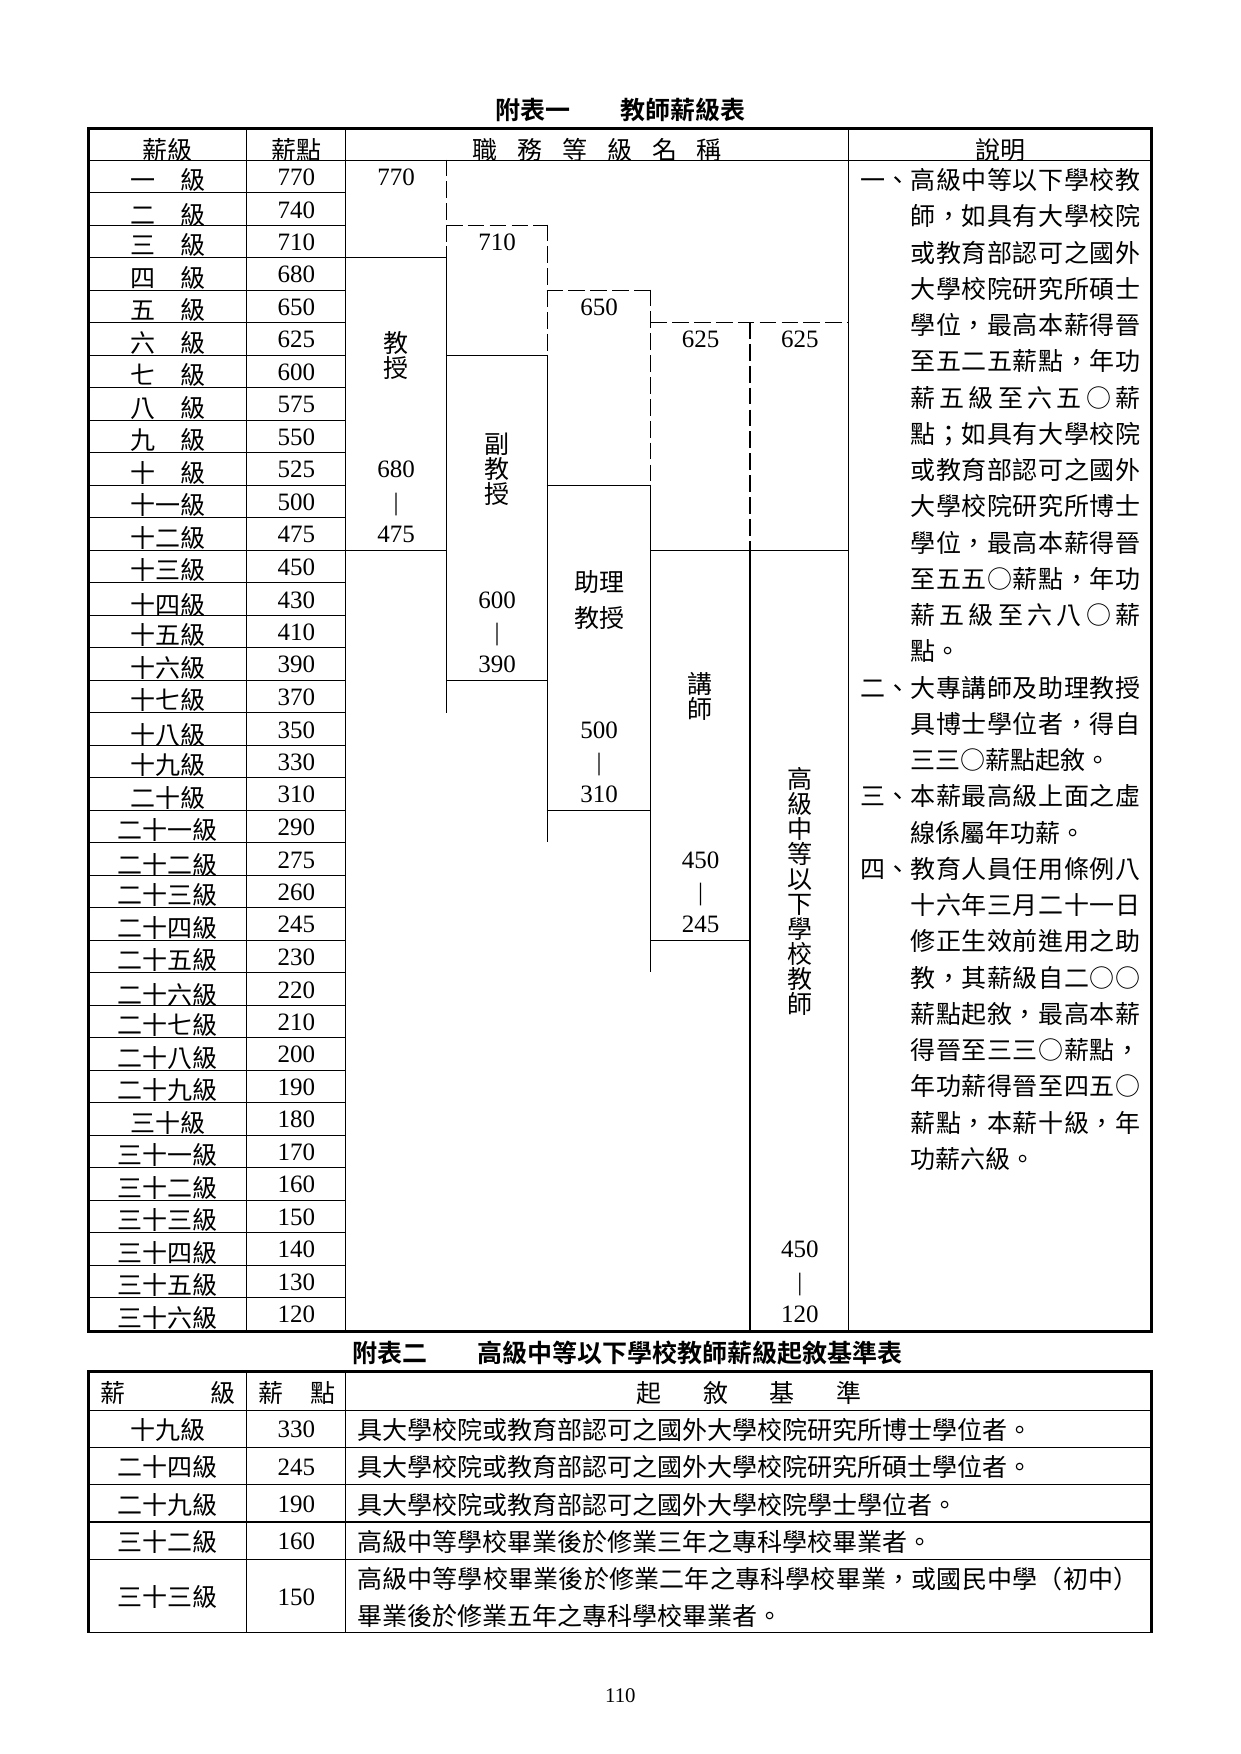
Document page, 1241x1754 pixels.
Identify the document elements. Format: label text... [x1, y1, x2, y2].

table_cell [447, 257, 547, 289]
table_cell 625 [750, 322, 848, 354]
table_cell 770 [247, 161, 345, 192]
table_cell [447, 322, 547, 354]
table_cell [346, 225, 446, 257]
table_cell 230 [247, 941, 345, 972]
table_cell 二十四級 [90, 1448, 246, 1484]
table_header 職務等級名稱 [346, 130, 848, 159]
table_cell [548, 452, 651, 484]
table_cell 二十九級 [90, 1485, 246, 1521]
table_cell 十四級 [90, 583, 246, 614]
table_cell | [751, 1265, 848, 1297]
table_cell 500 [247, 486, 345, 517]
table_cell [750, 387, 848, 419]
table_header 薪點 [247, 1373, 345, 1409]
table_cell [548, 355, 651, 387]
table_cell 三十三級 [90, 1201, 246, 1232]
table_header 說明 [849, 130, 1150, 159]
table_cell [750, 420, 848, 452]
table_cell 三十二級 [90, 1168, 246, 1199]
table_cell 120 [247, 1298, 345, 1329]
table_cell 330 [247, 746, 345, 777]
table_cell 130 [247, 1266, 345, 1297]
table_cell 410 [247, 616, 345, 647]
table_cell 具大學校院或教育部認可之國外大學校院學士學位者。 [346, 1485, 1150, 1521]
table_cell 高級中等以下學校教師 [751, 551, 848, 1232]
table_cell 600 [247, 356, 345, 387]
table_cell 十一級 [90, 486, 246, 517]
table_cell 十 級 [90, 453, 246, 484]
table_cell [547, 811, 651, 1329]
table_cell 430 [247, 583, 345, 614]
table_cell 三十六級 [90, 1298, 246, 1329]
table_cell 350 [247, 713, 345, 744]
table_cell 三 級 [90, 226, 246, 257]
table_cell 三十四級 [90, 1233, 246, 1264]
table_cell 190 [247, 1485, 345, 1521]
table_cell 575 [247, 388, 345, 419]
table_cell | [548, 745, 650, 777]
table_cell 十七級 [90, 681, 246, 712]
table_cell 650 [547, 290, 651, 322]
table_cell [750, 485, 848, 517]
table_cell 四 級 [90, 258, 246, 289]
table_cell 三十三級 [90, 1560, 246, 1632]
table_cell 390 [447, 647, 547, 679]
table_cell 450 [651, 842, 749, 874]
table_cell 245 [247, 908, 345, 939]
table_cell | [447, 615, 547, 647]
table_cell 245 [651, 907, 749, 939]
table_cell [750, 452, 848, 484]
table_cell 160 [247, 1523, 345, 1559]
table_cell 330 [247, 1411, 345, 1447]
table_cell 二十三級 [90, 876, 246, 907]
table_cell 高級中等學校畢業後於修業二年之專科學校畢業，或國民中學（初中）畢業後於修業五年之專科學校畢業者。 [346, 1560, 1150, 1632]
table_cell 十九級 [90, 1411, 246, 1447]
table_cell [750, 517, 848, 549]
table_cell [750, 355, 848, 387]
table_cell [651, 485, 750, 517]
table_cell 770 [346, 161, 446, 192]
table_cell 九 級 [90, 421, 246, 452]
table_cell 140 [247, 1233, 345, 1264]
table_cell [750, 161, 848, 322]
table_cell 二十九級 [90, 1071, 246, 1102]
table_cell [651, 452, 750, 484]
text 附表二 高級中等以下學校教師薪級起敘基準表 [89, 1333, 1167, 1370]
table_cell [651, 161, 750, 322]
table_cell 三十級 [90, 1103, 246, 1134]
table_cell | [346, 485, 446, 517]
table_cell 500 [548, 712, 650, 744]
table_cell 120 [751, 1297, 848, 1329]
table_cell 525 [247, 453, 345, 484]
table_cell 390 [247, 648, 345, 679]
table_cell 二十八級 [90, 1038, 246, 1069]
table_cell 475 [346, 517, 446, 549]
table_cell 七 級 [90, 356, 246, 387]
table_cell [548, 387, 651, 419]
table_cell 二十二級 [90, 843, 246, 874]
table_cell 245 [247, 1448, 345, 1484]
table_cell 十二級 [90, 518, 246, 549]
table_cell 二十六級 [90, 973, 246, 1004]
table_cell 625 [247, 323, 345, 354]
table_cell 475 [247, 518, 345, 549]
table_cell 625 [651, 322, 750, 354]
table_cell 五 級 [90, 291, 246, 322]
table_cell 600 [447, 582, 547, 614]
table_cell 150 [247, 1201, 345, 1232]
table_cell 一 級 [90, 161, 246, 192]
table_cell 六 級 [90, 323, 246, 354]
table_cell 八 級 [90, 388, 246, 419]
table_cell 170 [247, 1136, 345, 1167]
table_cell 高級中等以下學校教師，如具有大學校院或教育部認可之國外大學校院研究所碩士學位，最高本薪得晉至五二五薪點，年功薪五級至六五○薪點；如具有大學校院或教育部認可之國外大學校院研究所博士學位，最高本薪得晉至五五○薪點，年功薪五級至六八○薪點。 大專講師及助理教授具博士學位者，得自三三○薪點起敘。 本薪最高級上面之虛線係屬年功薪。 教育人員任用條例八十六年三月二十一日修正生效前進用之助教，其薪級自二○○薪點起敘，最高本薪得晉至三三○薪點，年功薪得晉至四五○薪點，本薪十級，年功薪六級。 [849, 161, 1150, 1329]
table_header 起敘基準 [346, 1373, 1150, 1409]
table_cell 200 [247, 1038, 345, 1069]
table_cell 二十五級 [90, 941, 246, 972]
table_cell [346, 192, 446, 224]
table_cell 三十一級 [90, 1136, 246, 1167]
table_cell 550 [247, 421, 345, 452]
table_cell 具大學校院或教育部認可之國外大學校院研究所博士學位者。 [346, 1411, 1150, 1447]
table_cell 高級中等學校畢業後於修業三年之專科學校畢業者。 [346, 1523, 1150, 1559]
table_cell 二十七級 [90, 1006, 246, 1037]
table_header 薪點 [247, 130, 345, 159]
table_cell 副教授 [447, 356, 547, 582]
table_cell 740 [247, 193, 345, 224]
table_cell 370 [247, 681, 345, 712]
table_cell 710 [247, 226, 345, 257]
table_cell [447, 290, 547, 322]
table_cell | [651, 875, 749, 907]
table_cell [548, 420, 651, 452]
table_cell 160 [247, 1168, 345, 1199]
table_cell [446, 681, 547, 1329]
table_cell 十六級 [90, 648, 246, 679]
table_cell [547, 322, 651, 354]
table_cell 二 級 [90, 193, 246, 224]
table_cell 310 [548, 777, 650, 809]
table_cell 150 [247, 1560, 345, 1632]
table_cell 450 [247, 551, 345, 582]
table_cell 310 [247, 778, 345, 809]
table_cell 二十一級 [90, 811, 246, 842]
table_cell 十五級 [90, 616, 246, 647]
table_cell 710 [446, 225, 547, 257]
table_cell 二十級 [90, 778, 246, 809]
table_cell 275 [247, 843, 345, 874]
table_cell 190 [247, 1071, 345, 1102]
table_cell [651, 355, 750, 387]
table_cell [446, 161, 547, 224]
table_header 薪級 [90, 130, 246, 159]
table_cell 十三級 [90, 551, 246, 582]
table_cell [651, 420, 750, 452]
table_cell 十八級 [90, 713, 246, 744]
table_cell 講師 [651, 551, 749, 842]
table_cell [346, 551, 446, 1329]
table_cell 290 [247, 811, 345, 842]
table_cell [651, 387, 750, 419]
table_cell 650 [247, 291, 345, 322]
table_cell 220 [247, 973, 345, 1004]
table_header 薪級 [90, 1373, 246, 1409]
text 附表一 教師薪級表 [89, 89, 1152, 127]
table_cell 具大學校院或教育部認可之國外大學校院研究所碩士學位者。 [346, 1448, 1150, 1484]
table_cell 三十二級 [90, 1523, 246, 1559]
table_cell 210 [247, 1006, 345, 1037]
table_cell 十九級 [90, 746, 246, 777]
table_cell 450 [751, 1232, 848, 1264]
table_cell 三十五級 [90, 1266, 246, 1297]
table_cell 二十四級 [90, 908, 246, 939]
table_cell [651, 941, 749, 1329]
table_cell 教授 [346, 258, 446, 452]
table_cell [651, 517, 750, 549]
table_cell 180 [247, 1103, 345, 1134]
table_cell 助理教授 [548, 486, 650, 712]
table_cell 680 [346, 452, 446, 484]
table_cell 680 [247, 258, 345, 289]
table_cell [547, 161, 651, 289]
table_cell 260 [247, 876, 345, 907]
